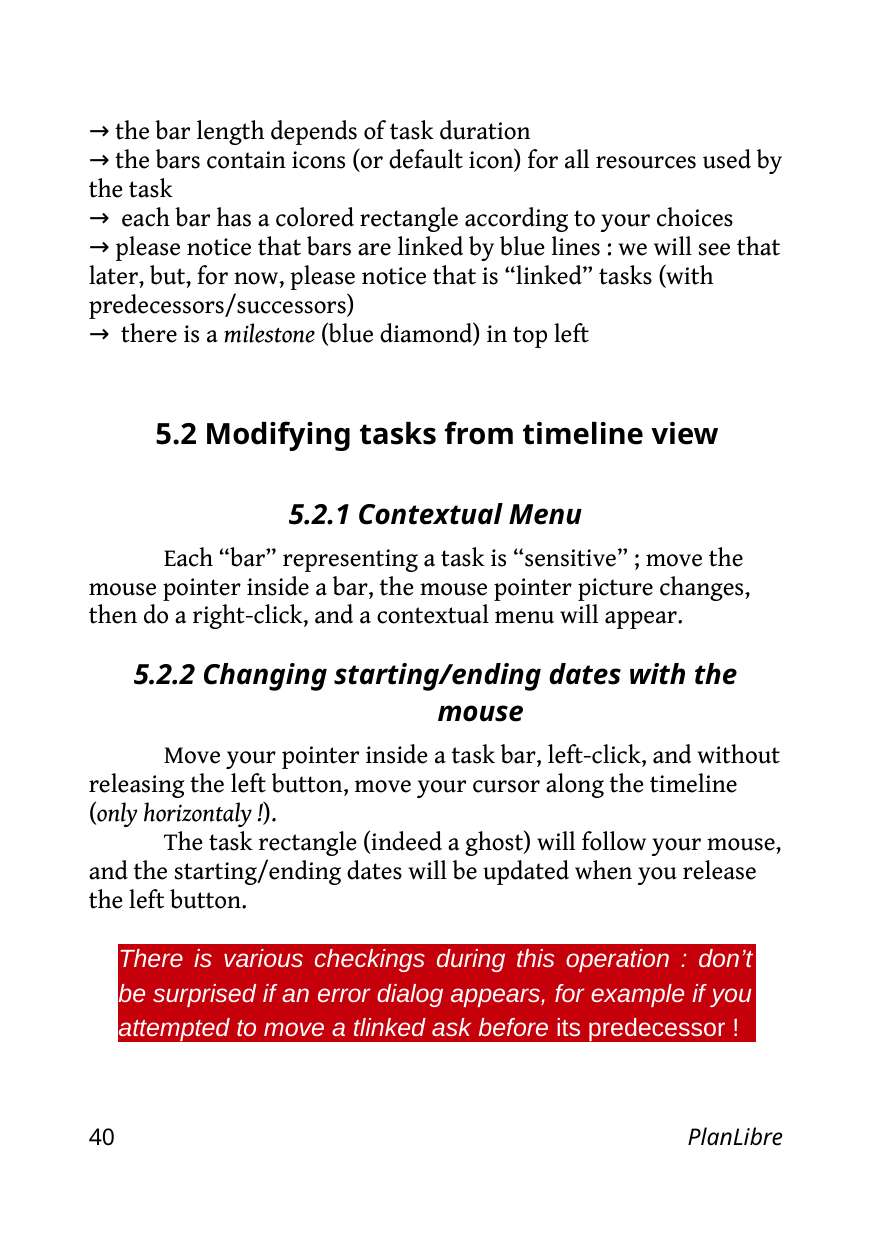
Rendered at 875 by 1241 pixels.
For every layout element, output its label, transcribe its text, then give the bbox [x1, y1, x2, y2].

text The task rectangle (indeed a ghost) will follow your mouse, and the starting/ending dates will be updated when you release the left button. [88, 829, 786, 916]
text Each “bar” representing a task is “sensitive” ; move the mouse pointer inside a bar, the mouse pointer picture changes, then do a right-click, and a contextual menu will appear. [88, 544, 786, 631]
text → each bar has a colored rectangle according to your choices [88, 204, 786, 233]
text → there is a milestone (blue diamond) in top left [88, 320, 786, 349]
subtitle 5.2.1 Contextual Menu [88, 494, 786, 532]
text → please notice that bars are linked by blue lines : we will see that later, but, for now, please notice that is “linked” tasks (with predecessors/successors) [88, 233, 786, 320]
text There is various checkings during this operation : don’t be surprised if an error dialog appears, for example if you attempted to move a tlinked ask before its predecessor ! [118, 944, 756, 1042]
text → the bar length depends of task duration [88, 117, 786, 146]
text → the bars contain icons (or default icon) for all resources used by the task [88, 146, 786, 204]
subtitle 5.2.2 Changing starting/ending dates with the mouse [88, 654, 786, 730]
subtitle 5.2 Modifying tasks from timeline view [88, 413, 786, 453]
text Move your pointer inside a task bar, left-click, and without releasing the left button, move your cursor along the timeline (only horizontaly !). [88, 742, 786, 829]
